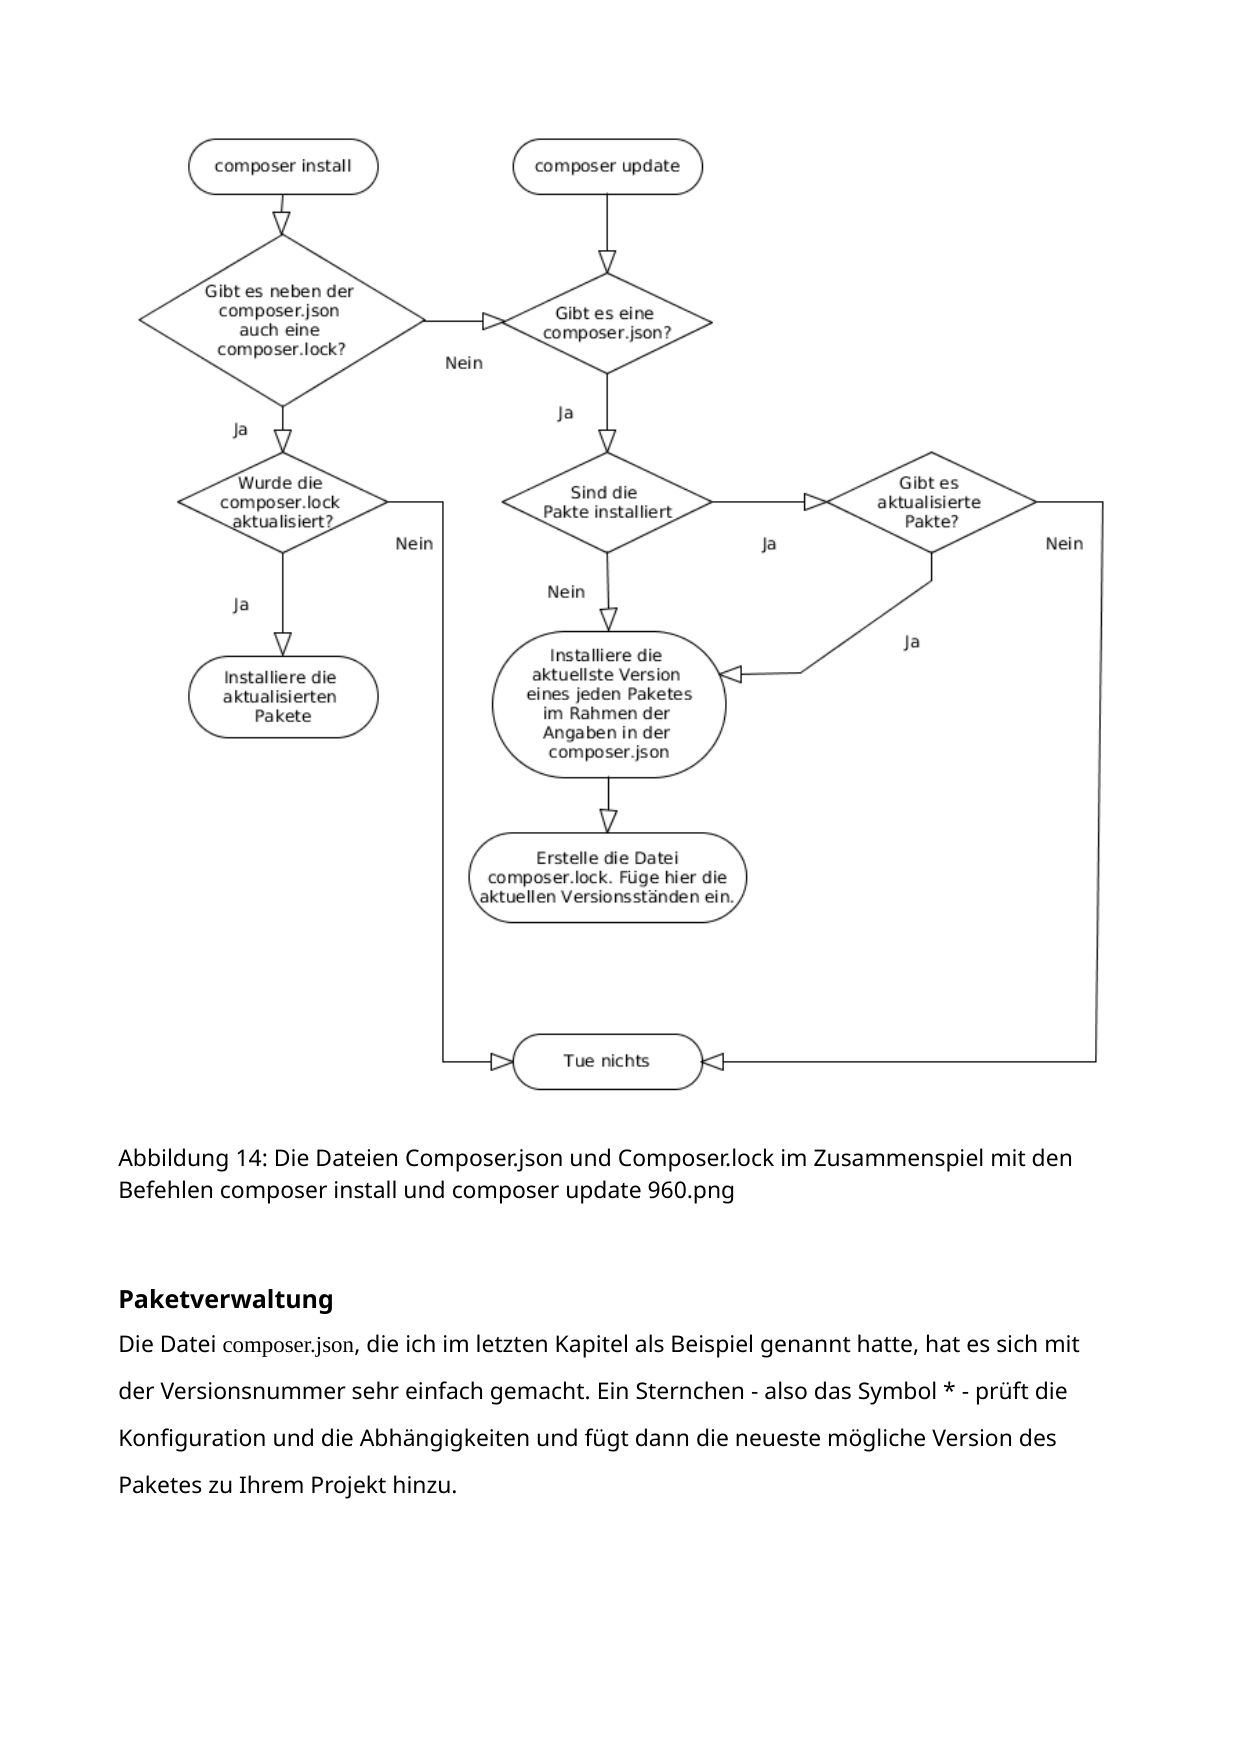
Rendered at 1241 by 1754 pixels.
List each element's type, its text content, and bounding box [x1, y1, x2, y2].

text Abbildung 14: Die Dateien Composer.json und Composer.lock im Zusammenspiel mit den Befehlen composer install und composer update 960.png [118, 1111, 1122, 1205]
subtitle Paketverwaltung [118, 1282, 1122, 1316]
picture [118, 118, 1123, 1111]
text Die Datei composer.json, die ich im letzten Kapitel als Beispiel genannt hatte, hat es sich mit der Versionsnummer sehr einfach gemacht. Ein Sternchen - also das Symbol * - prüft die Konfiguration und die Abhängigkeiten und fügt dann die neueste mögliche Version des Paketes zu Ihrem Projekt hinzu. [118, 1328, 1122, 1500]
